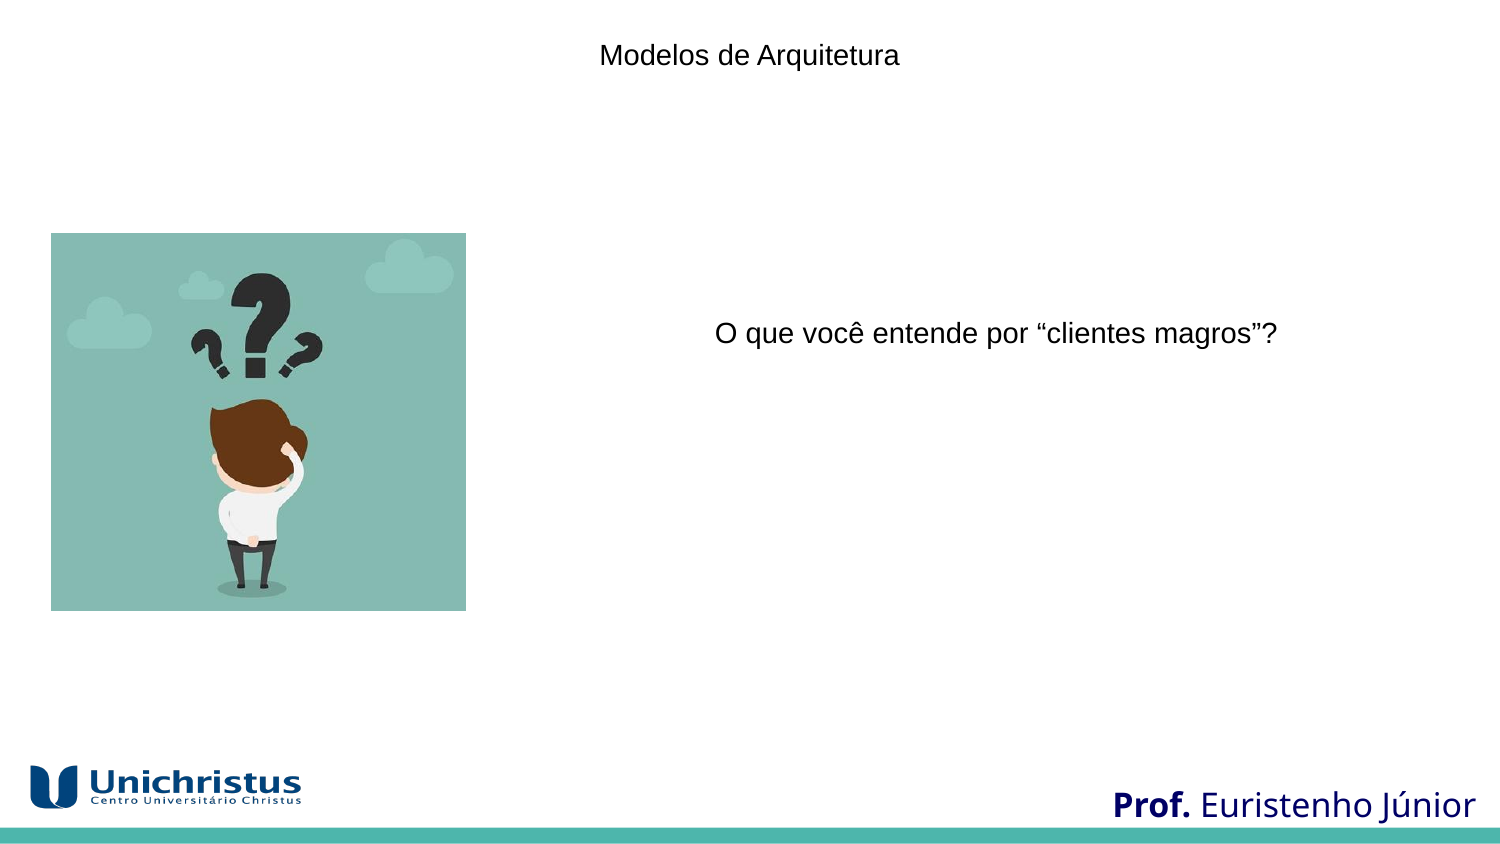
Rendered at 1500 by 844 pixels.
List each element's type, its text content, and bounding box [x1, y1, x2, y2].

title Modelos de Arquitetura [51, 20, 1449, 137]
list O que você entende por “clientes magros”? [544, 152, 1449, 750]
picture [51, 233, 466, 611]
text_box Prof. Euristenho Júnior [1097, 773, 1494, 829]
picture [26, 763, 305, 810]
